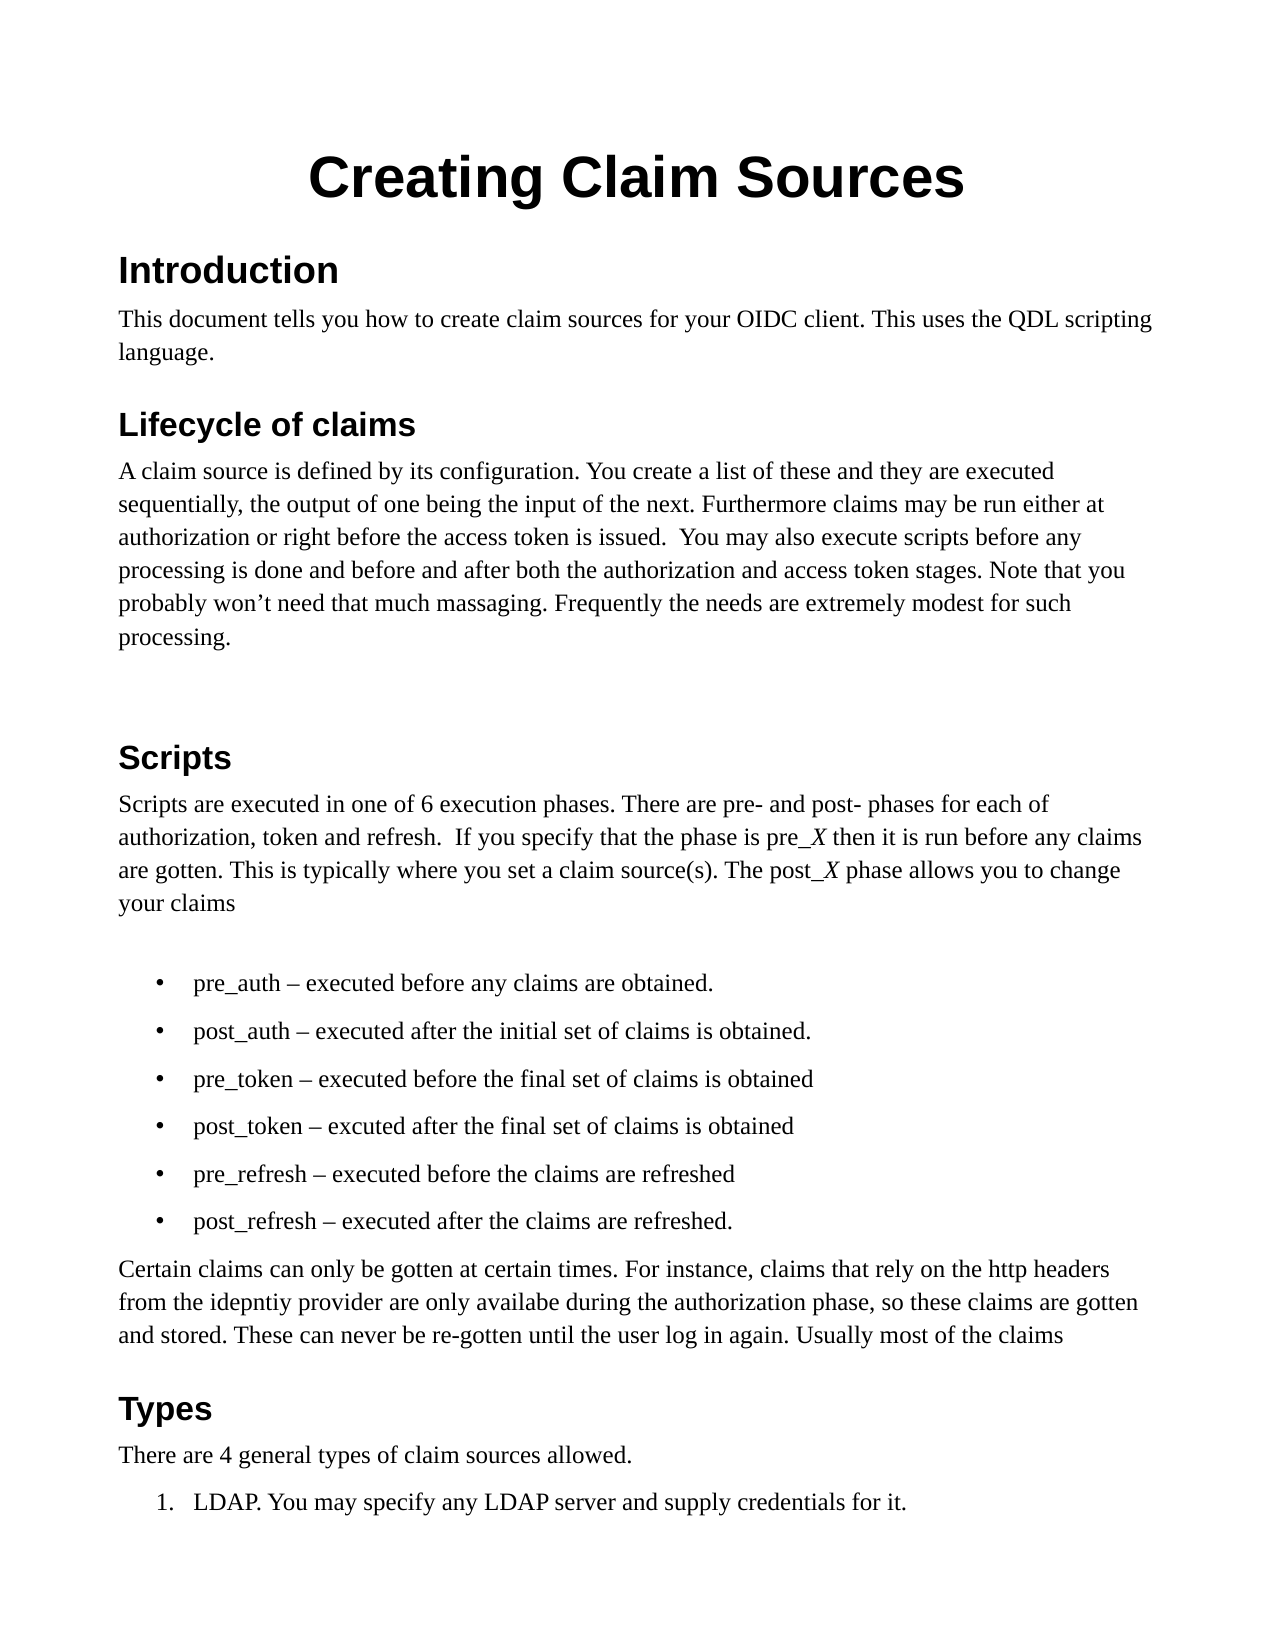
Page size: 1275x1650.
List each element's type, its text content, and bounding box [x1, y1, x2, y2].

text There are 4 general types of claim sources allowed. [118, 1440, 1157, 1468]
subtitle Types [118, 1388, 1157, 1427]
subtitle Introduction [118, 248, 1157, 291]
subtitle Lifecycle of claims [118, 405, 1157, 444]
text A claim source is defined by its configuration. You create a list of these and they are executed sequentially, the output of one being the input of the next. Furthermore claims may be run either at authorization or right before the access token is issued. You may also execute scripts before any processing is done and before and after both the authorization and access token stages. Note that you probably won’t need that much massaging. Frequently the needs are extremely modest for such processing. [118, 456, 1157, 650]
list post_auth – executed after the initial set of claims is obtained. [156, 1016, 1157, 1045]
subtitle Scripts [118, 738, 1157, 776]
text Certain claims can only be gotten at certain times. For instance, claims that rely on the http headers from the idepntiy provider are only availabe during the authorization phase, so these claims are gotten and stored. These can never be re-gotten until the user log in again. Usually most of the claims [118, 1254, 1157, 1349]
list pre_refresh – executed before the claims are refreshed [156, 1159, 1157, 1188]
list post_token – excuted after the final set of claims is obtained [156, 1111, 1157, 1140]
list post_refresh – executed after the claims are refreshed. [156, 1206, 1157, 1235]
list LDAP. You may specify any LDAP server and supply credentials for it. [156, 1487, 1157, 1516]
list pre_token – executed before the final set of claims is obtained [156, 1064, 1157, 1092]
list pre_auth – executed before any claims are obtained. [156, 968, 1157, 997]
text This document tells you how to create claim sources for your OIDC client. This uses the QDL scripting language. [118, 304, 1157, 366]
text Scripts are executed in one of 6 execution phases. There are pre- and post- phases for each of authorization, token and refresh. If you specify that the phase is pre_X then it is run before any claims are gotten. This is typically where you set a claim source(s). The post_X phase allows you to change your claims [118, 789, 1157, 949]
title Creating Claim Sources [118, 143, 1157, 210]
